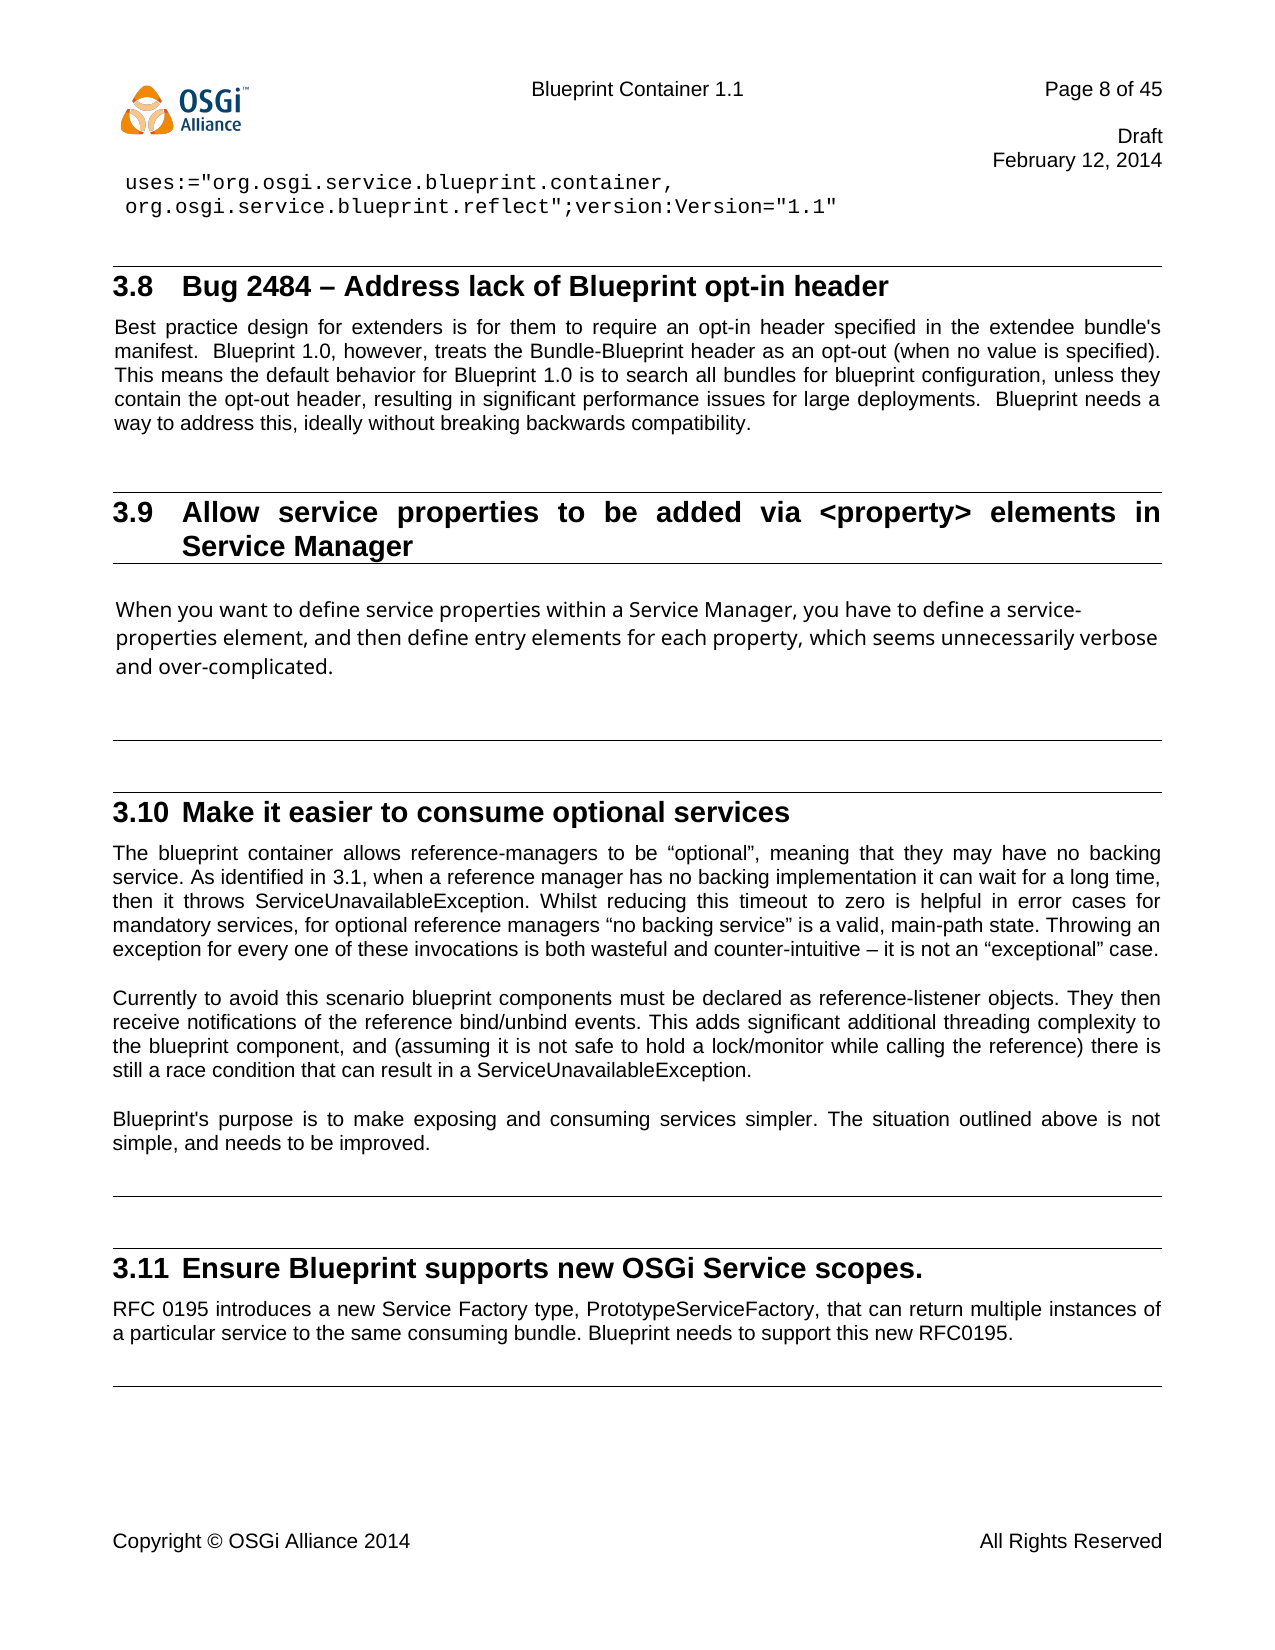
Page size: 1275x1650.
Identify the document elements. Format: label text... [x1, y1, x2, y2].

subtitle Allow service properties to be added via <property> elements in Service Manager [112, 493, 1162, 562]
text Blueprint's purpose is to make exposing and consuming services simpler. The situation outlined above is not simple, and needs to be improved. [112, 1107, 1162, 1155]
text org.osgi.service.blueprint.reflect";version:Version="1.1" [112, 196, 1162, 219]
picture [113, 78, 257, 142]
list Best practice design for extenders is for them to require an opt-in header specified in the extendee bundle's manifest. Blueprint 1.0, however, treats the Bundle-Blueprint header as an opt-out (when no value is specified). This means the default behavior for Blueprint 1.0 is to search all bundles for blueprint configuration, unless they contain the opt-out header, resulting in significant performance issues for large deployments. Blueprint needs a way to address this, ideally without breaking backwards compatibility. [70, 315, 1162, 435]
subtitle Make it easier to consume optional services [112, 793, 1162, 829]
text RFC 0195 introduces a new Service Factory type, PrototypeServiceFactory, that can return multiple instances of a particular service to the same consuming bundle. Blueprint needs to support this new RFC0195. [112, 1297, 1162, 1345]
text The blueprint container allows reference-managers to be “optional”, meaning that they may have no backing service. As identified in 3.1, when a reference manager has no backing implementation it can wait for a long time, then it throws ServiceUnavailableException. Whilst reducing this timeout to zero is helpful in error cases for mandatory services, for optional reference managers “no backing service” is a valid, main-path state. Throwing an exception for every one of these invocations is both wasteful and counter-intuitive – it is not an “exceptional” case. [112, 841, 1162, 961]
text uses:="org.osgi.service.blueprint.container, [112, 172, 1162, 196]
subtitle Ensure Blueprint supports new OSGi Service scopes. [112, 1249, 1162, 1284]
text When you want to define service properties within a Service Manager, you have to define a service-properties element, and then define entry elements for each property, which seems unnecessarily verbose and over-complicated. [112, 591, 1162, 680]
text Currently to avoid this scenario blueprint components must be declared as reference-listener objects. They then receive notifications of the reference bind/unbind events. This adds significant additional threading complexity to the blueprint component, and (assuming it is not safe to hold a lock/monitor while calling the reference) there is still a race condition that can result in a ServiceUnavailableException. [112, 986, 1162, 1082]
subtitle Bug 2484 – Address lack of Blueprint opt-in header [112, 267, 1162, 302]
